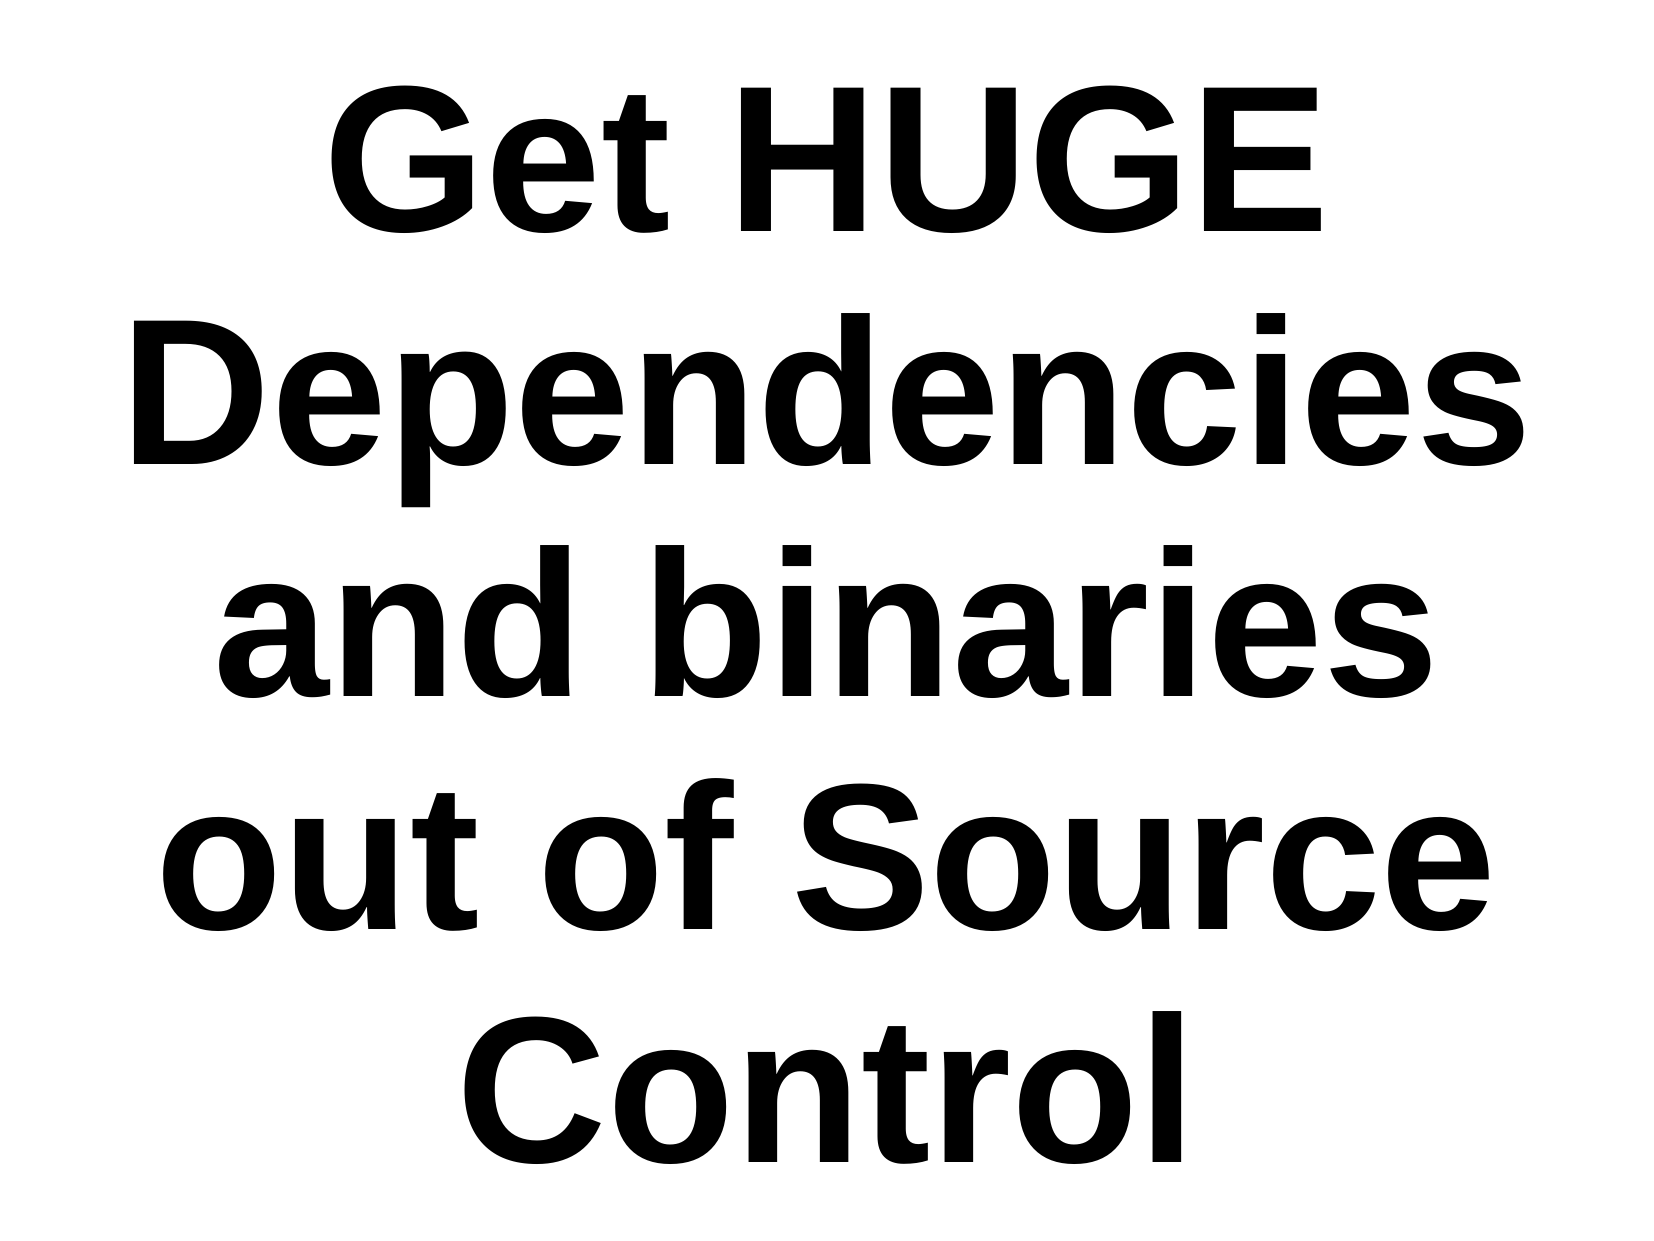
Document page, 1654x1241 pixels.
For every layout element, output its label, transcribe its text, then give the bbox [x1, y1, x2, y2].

title Get HUGE Dependencies and binaries out of Source Control [82, 41, 1571, 1208]
